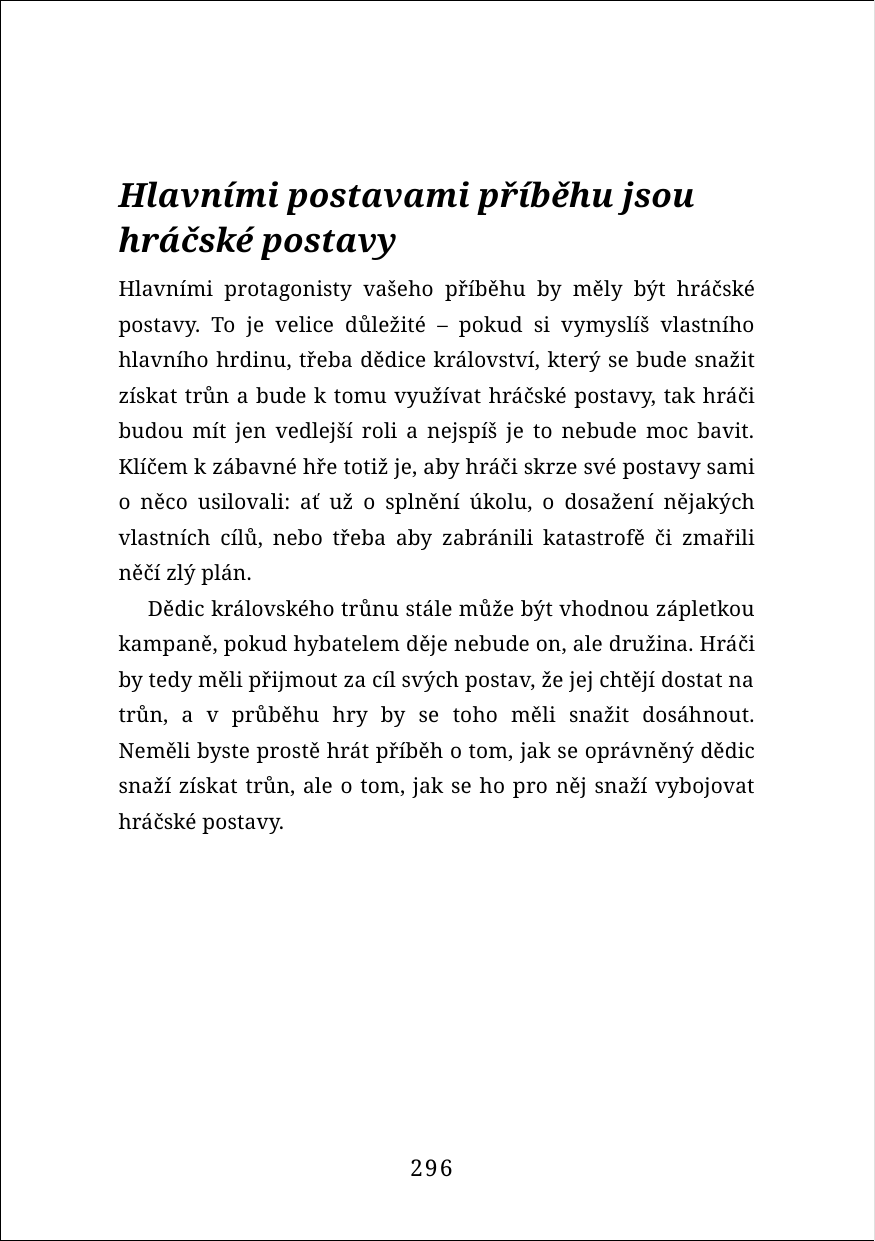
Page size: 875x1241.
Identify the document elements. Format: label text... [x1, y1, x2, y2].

text Hlavními protagonisty vašeho příběhu by měly být hráčské postavy. To je velice důležité – pokud si vymyslíš vlastního hlavního hrdinu, třeba dědice království, který se bude snažit získat trůn a bude k tomu využívat hráčské postavy, tak hráči budou mít jen vedlejší roli a nejspíš je to nebude moc bavit. Klíčem k zábavné hře totiž je, aby hráči skrze své postavy sami o něco usilovali: ať už o splnění úkolu, o dosažení nějakých vlastních cílů, nebo třeba aby zabránili katastrofě či zmařili něčí zlý plán. Dědic královského trůnu stále může být vhodnou zápletkou kampaně, pokud hybatelem děje nebude on, ale družina. Hráči by tedy měli přijmout za cíl svých postav, že jej chtějí dostat na trůn, a v průběhu hry by se toho měli snažit dosáhnout. Neměli byste prostě hrát příběh o tom, jak se oprávněný dědic snaží získat trůn, ale o tom, jak se ho pro něj snaží vybojovat hráčské postavy. [118, 274, 756, 836]
subtitle Hlavními postavami příběhu jsou hráčské postavy [118, 172, 756, 263]
